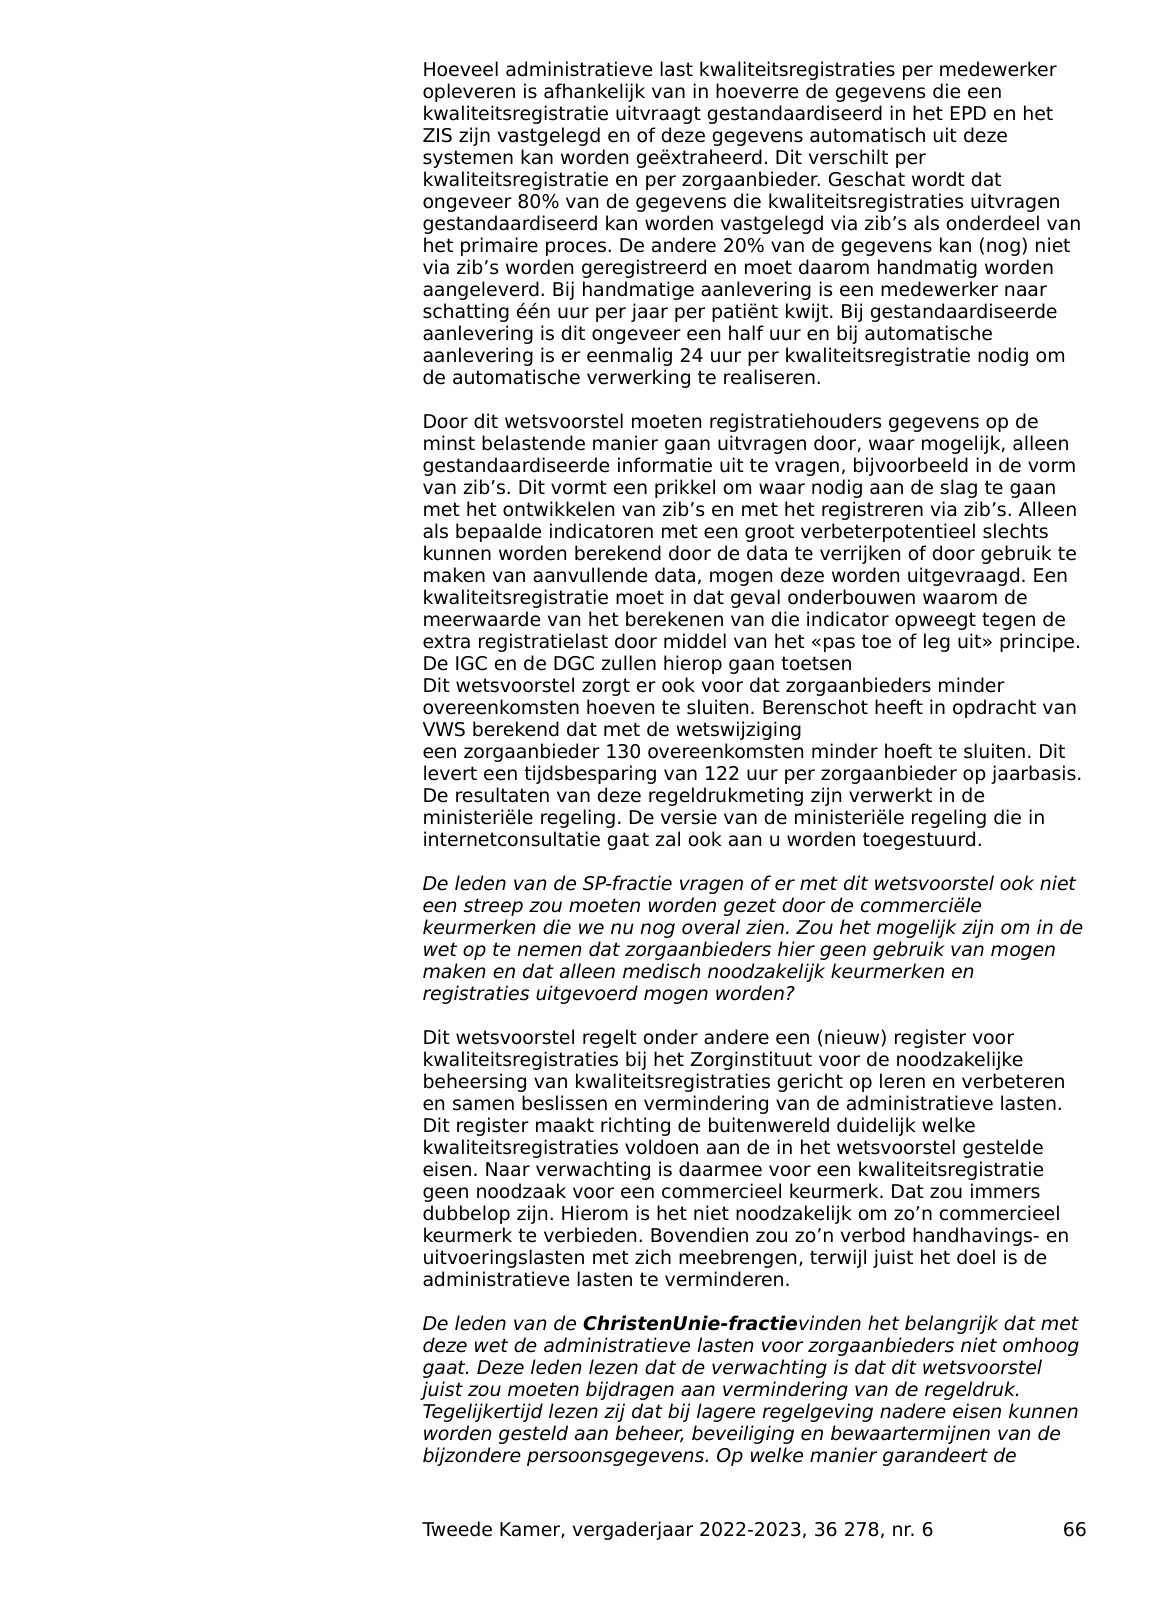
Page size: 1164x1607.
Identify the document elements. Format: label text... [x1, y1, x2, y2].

text Dit wetsvoorstel regelt onder andere een (nieuw) register voor kwaliteitsregistraties bij het Zorginstituut voor de noodzakelijke beheersing van kwaliteitsregistraties gericht op leren en verbeteren en samen beslissen en vermindering van de administratieve lasten. Dit register maakt richting de buitenwereld duidelijk welke kwaliteitsregistraties voldoen aan de in het wetsvoorstel gestelde eisen. Naar verwachting is daarmee voor een kwaliteitsregistratie geen noodzaak voor een commercieel keurmerk. Dat zou immers dubbelop zijn. Hierom is het niet noodzakelijk om zo’n commercieel keurmerk te verbieden. Bovendien zou zo’n verbod handhavings- en uitvoeringslasten met zich meebrengen, terwijl juist het doel is de administratieve lasten te verminderen. [422, 1027, 1087, 1291]
text De leden van de ChristenUnie-fractievinden het belangrijk dat met deze wet de administratieve lasten voor zorgaanbieders niet omhoog gaat. Deze leden lezen dat de verwachting is dat dit wetsvoorstel juist zou moeten bijdragen aan vermindering van de regeldruk. Tegelijkertijd lezen zij dat bij lagere regelgeving nadere eisen kunnen worden gesteld aan beheer, beveiliging en bewaartermijnen van de bijzondere persoonsgegevens. Op welke manier garandeert de [422, 1313, 1087, 1467]
text De leden van de SP-fractie vragen of er met dit wetsvoorstel ook niet een streep zou moeten worden gezet door de commerciële keurmerken die we nu nog overal zien. Zou het mogelijk zijn om in de wet op te nemen dat zorgaanbieders hier geen gebruik van mogen maken en dat alleen medisch noodzakelijk keurmerken en registraties uitgevoerd mogen worden? [422, 873, 1087, 1004]
text Dit wetsvoorstel zorgt er ook voor dat zorgaanbieders minder overeenkomsten hoeven te sluiten. Berenschot heeft in opdracht van VWS berekend dat met de wetswijziging [422, 675, 1087, 741]
text Hoeveel administratieve last kwaliteitsregistraties per medewerker opleveren is afhankelijk van in hoeverre de gegevens die een kwaliteitsregistratie uitvraagt gestandaardiseerd in het EPD en het ZIS zijn vastgelegd en of deze gegevens automatisch uit deze systemen kan worden geëxtraheerd. Dit verschilt per kwaliteitsregistratie en per zorgaanbieder. Geschat wordt dat ongeveer 80% van de gegevens die kwaliteitsregistraties uitvragen gestandaardiseerd kan worden vastgelegd via zib’s als onderdeel van het primaire proces. De andere 20% van de gegevens kan (nog) niet via zib’s worden geregistreerd en moet daarom handmatig worden aangeleverd. Bij handmatige aanlevering is een medewerker naar schatting één uur per jaar per patiënt kwijt. Bij gestandaardiseerde aanlevering is dit ongeveer een half uur en bij automatische aanlevering is er eenmalig 24 uur per kwaliteitsregistratie nodig om de automatische verwerking te realiseren. [422, 59, 1087, 389]
text een zorgaanbieder 130 overeenkomsten minder hoeft te sluiten. Dit levert een tijdsbesparing van 122 uur per zorgaanbieder op jaarbasis. De resultaten van deze regeldrukmeting zijn verwerkt in de ministeriële regeling. De versie van de ministeriële regeling die in internetconsultatie gaat zal ook aan u worden toegestuurd. [422, 741, 1087, 851]
text Door dit wetsvoorstel moeten registratiehouders gegevens op de minst belastende manier gaan uitvragen door, waar mogelijk, alleen gestandaardiseerde informatie uit te vragen, bijvoorbeeld in de vorm van zib’s. Dit vormt een prikkel om waar nodig aan de slag te gaan met het ontwikkelen van zib’s en met het registreren via zib’s. Alleen als bepaalde indicatoren met een groot verbeterpotentieel slechts kunnen worden berekend door de data te verrijken of door gebruik te maken van aanvullende data, mogen deze worden uitgevraagd. Een kwaliteitsregistratie moet in dat geval onderbouwen waarom de meerwaarde van het berekenen van die indicator opweegt tegen de extra registratielast door middel van het «pas toe of leg uit» principe. De IGC en de DGC zullen hierop gaan toetsen [422, 411, 1087, 675]
